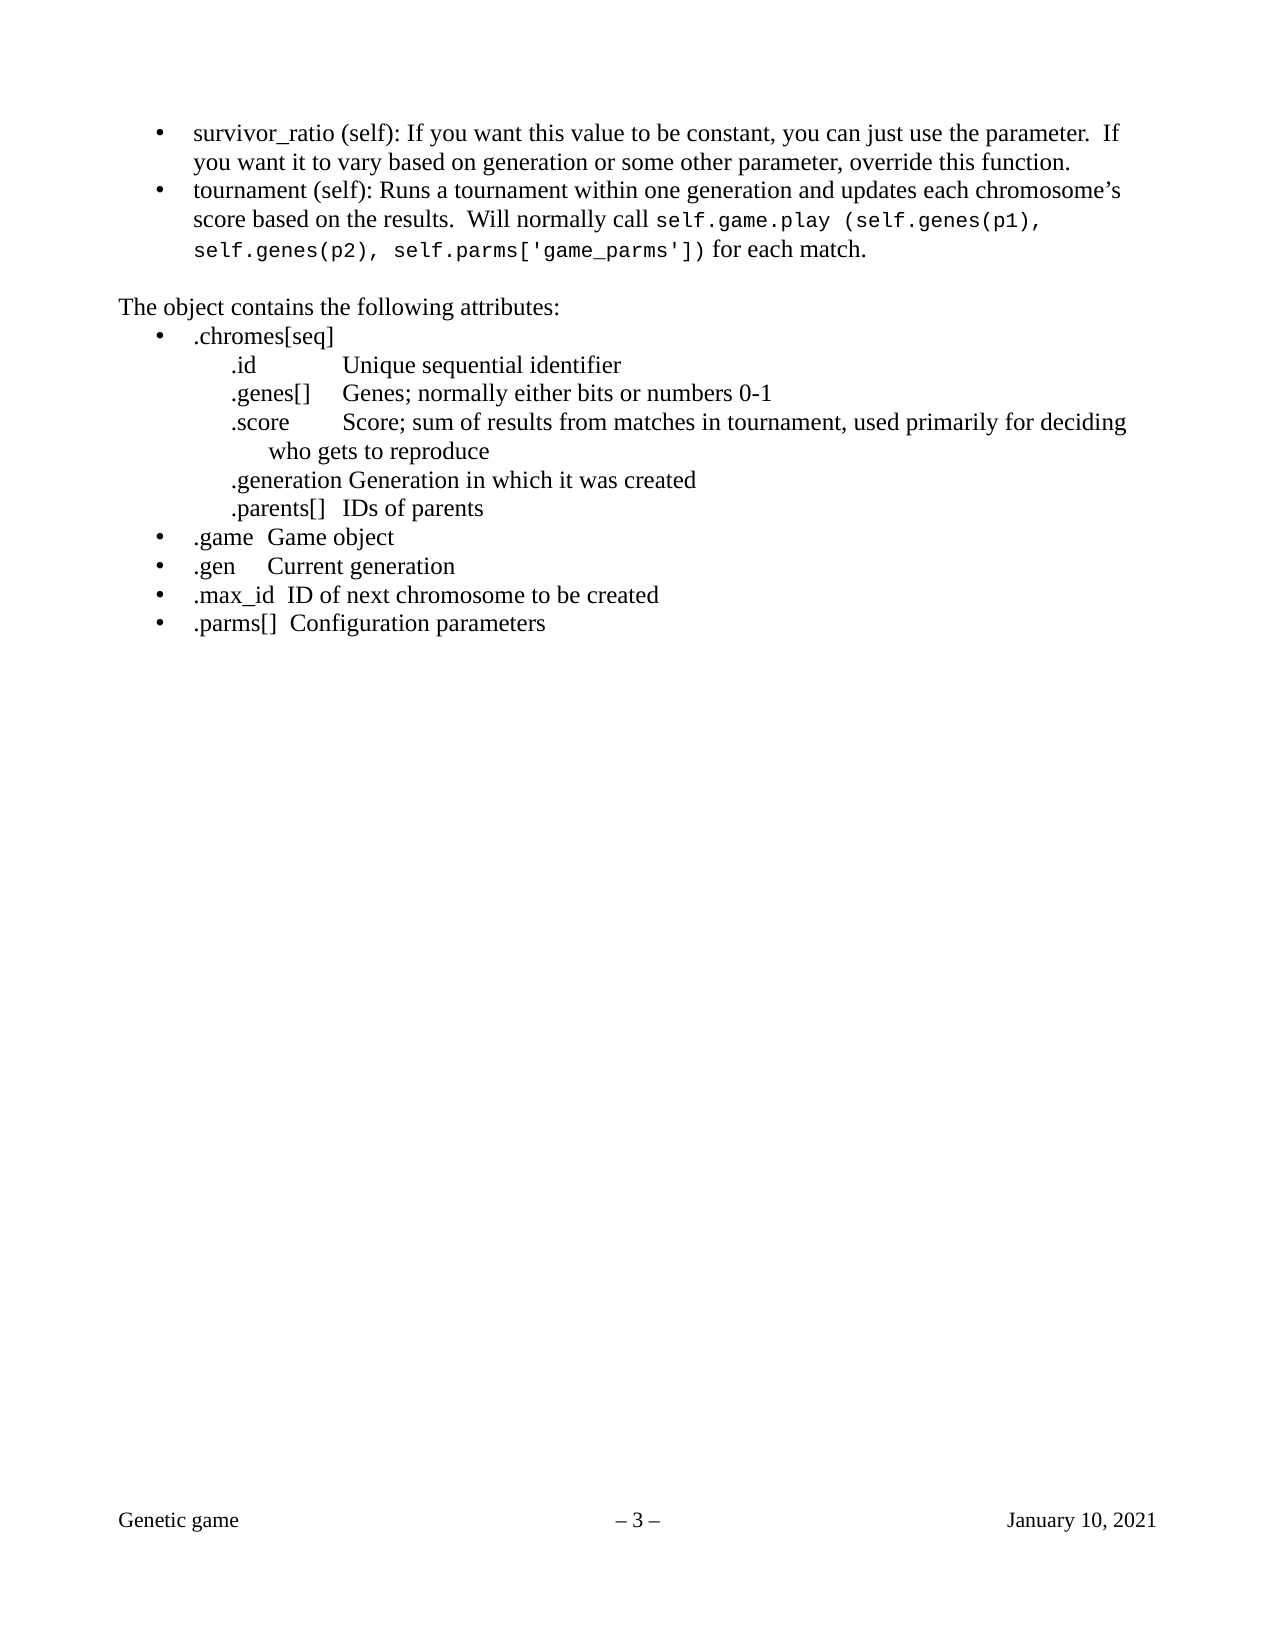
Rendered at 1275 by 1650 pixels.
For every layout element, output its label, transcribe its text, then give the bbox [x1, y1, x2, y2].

text The object contains the following attributes: [118, 292, 1157, 321]
text .id Unique sequential identifier [231, 350, 1157, 378]
list tournament (self): Runs a tournament within one generation and updates each chromosome’s score based on the results. Will normally call self.game.play (self.genes(p1), self.genes(p2), self.parms['game_parms']) for each match. [156, 176, 1157, 263]
list survivor_ratio (self): If you want this value to be constant, you can just use the parameter. If you want it to vary based on generation or some other parameter, override this function. [156, 118, 1157, 176]
list .chromes[seq] [156, 321, 1157, 350]
text .genes[] Genes; normally either bits or numbers 0-1 [231, 378, 1157, 407]
list .max_id ID of next chromosome to be created [156, 580, 1157, 608]
list .game Game object [156, 522, 1157, 551]
list .gen Current generation [156, 551, 1157, 580]
list .parms[] Configuration parameters [156, 608, 1157, 637]
text .parents[] IDs of parents [231, 493, 1157, 522]
text .generation Generation in which it was created [231, 465, 1157, 493]
text .score Score; sum of results from matches in tournament, used primarily for deciding who gets to reproduce [231, 407, 1157, 465]
